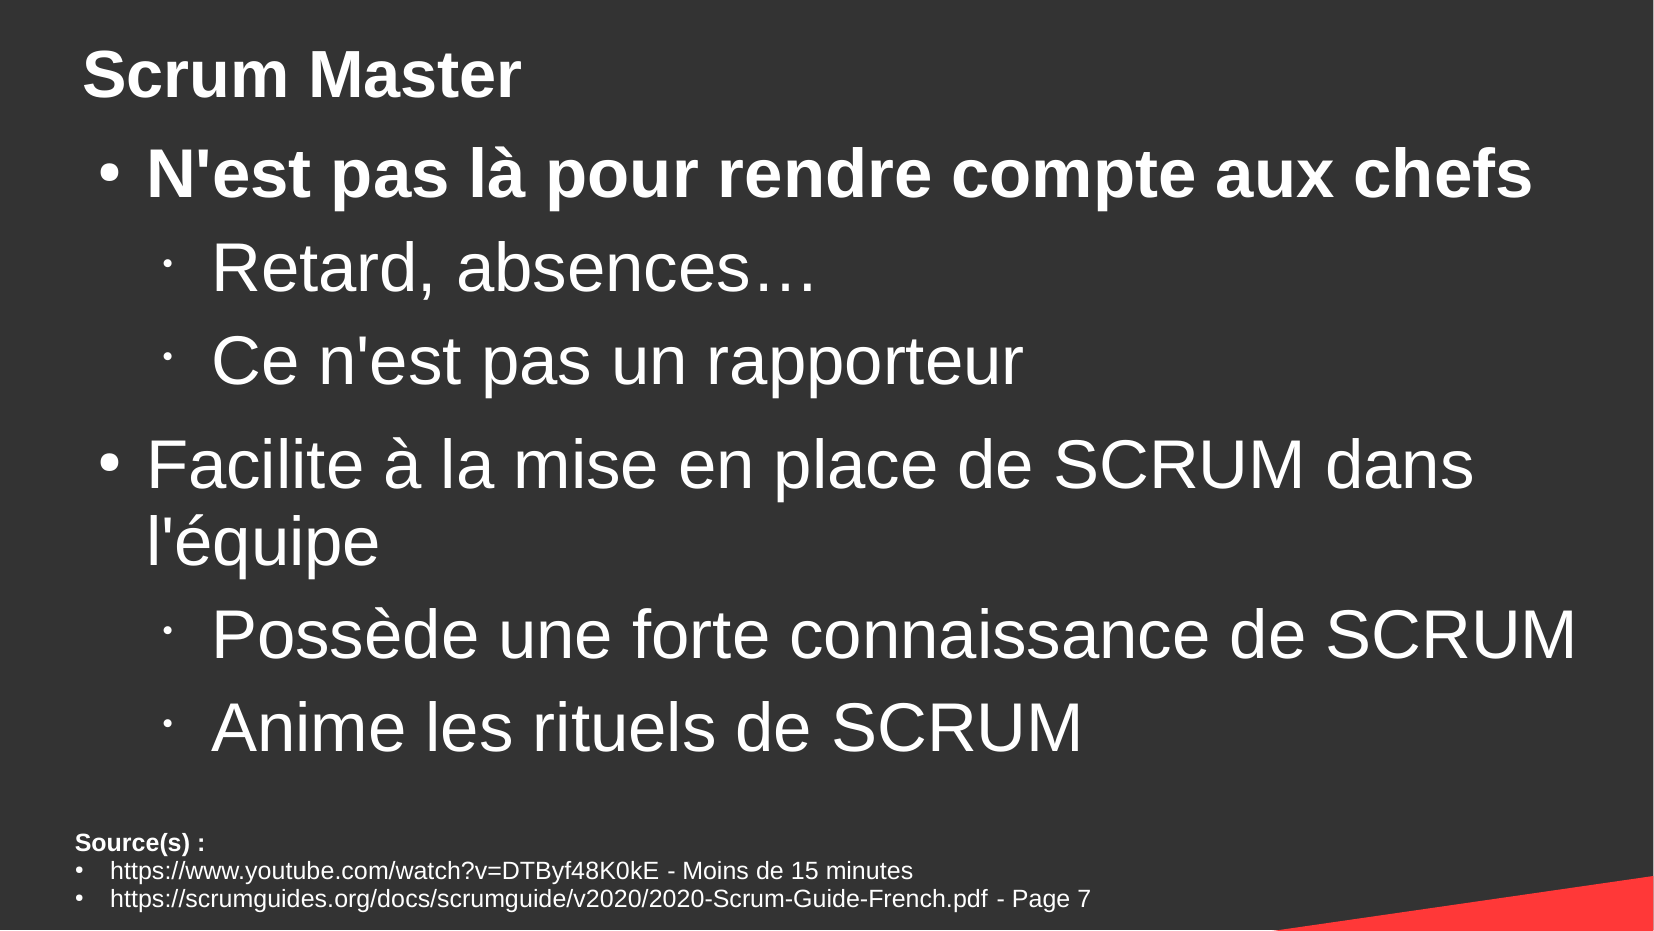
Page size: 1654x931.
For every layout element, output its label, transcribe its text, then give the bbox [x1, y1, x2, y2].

title Scrum Master [82, 37, 1571, 122]
list N'est pas là pour rendre compte aux chefs Retard, absences… Ce n'est pas un rapporteur Facilite à la mise en place de SCRUM dans l'équipe Possède une forte connaissance de SCRUM Anime les rituels de SCRUM [80, 135, 1620, 777]
text_box [1272, 875, 1654, 931]
text_box Source(s) : https://www.youtube.com/watch?v=DTByf48K0kE - Moins de 15 minutes https://scrumguides.org/docs/scrumguide/v2020/2020-Scrum-Guide-French.pdf - Page 7 [59, 821, 1546, 920]
